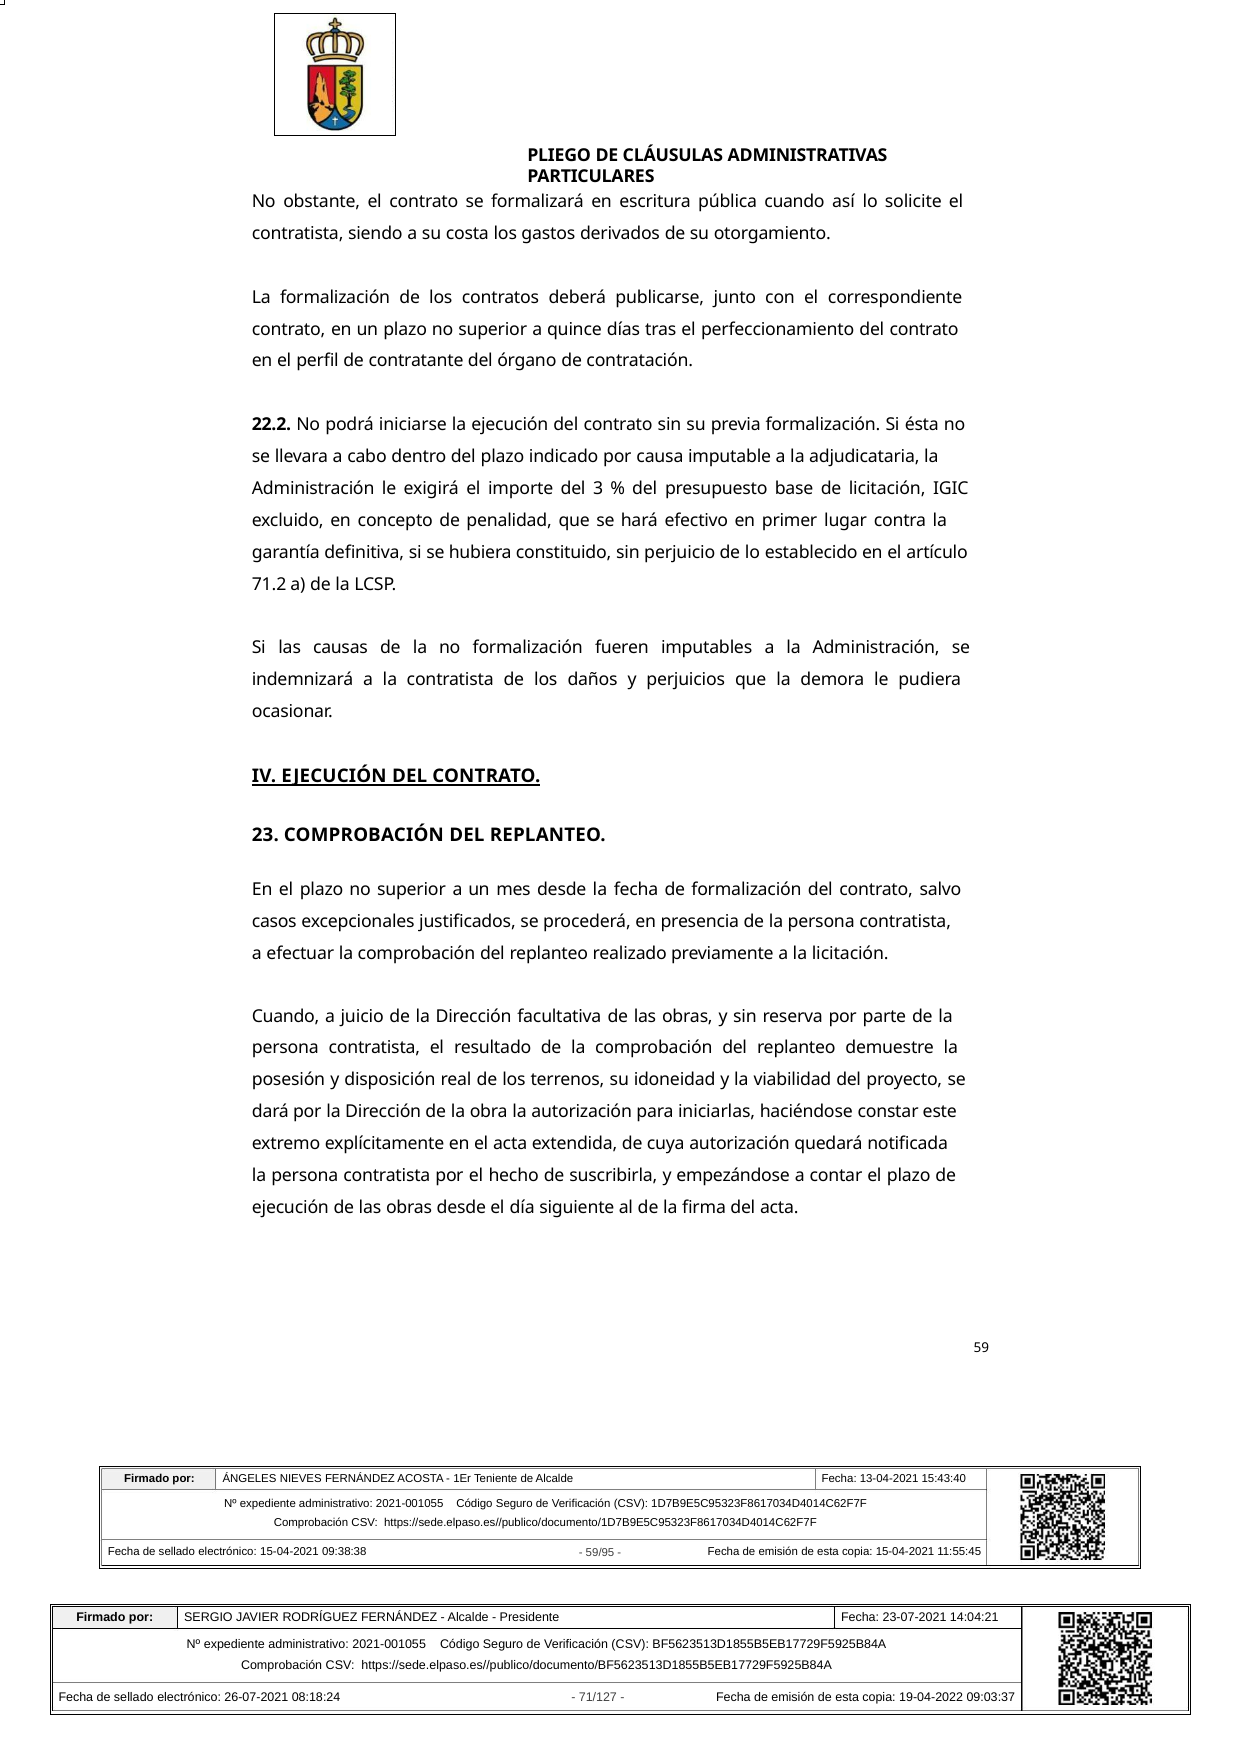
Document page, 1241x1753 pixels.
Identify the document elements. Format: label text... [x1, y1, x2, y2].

text Si las causas de la no formalización fueren imputables a la Administración, se [252, 637, 1013, 658]
text ejecución de las obras desde el día siguiente al de la firma del acta. [252, 1197, 1013, 1217]
text Fecha de emisión de esta copia: 15-04-2021 11:55:45 [707, 1546, 1006, 1558]
text ocasionar. [252, 701, 1013, 722]
picture [275, 14, 395, 135]
text Cuando, a juicio de la Dirección facultativa de las obras, y sin reserva por parte de la [252, 1006, 1013, 1026]
text la persona contratista por el hecho de suscribirla, y empezándose a contar el plazo de [252, 1165, 1013, 1185]
text Fecha: 23-07-2021 14:04:21 [841, 1610, 1022, 1624]
text 59 [973, 1339, 1009, 1356]
picture [51, 1605, 1190, 1714]
text Comprobación CSV: https://sede.elpaso.es//publico/documento/1D7B9E5C95323F8617034D4014C62F7F [273, 1517, 889, 1529]
text 2 [252, 419, 257, 427]
text - 59/95 - [578, 1546, 638, 1559]
text IV. EJECUCIÓN DEL CONTRATO. [252, 765, 562, 787]
text contrato, en un plazo no superior a quince días tras el perfeccionamiento del contrato [252, 319, 1013, 339]
text contratista, siendo a su costa los gastos derivados de su otorgamiento. [252, 223, 1013, 243]
text Firmado por: [124, 1473, 211, 1485]
text 2 [252, 414, 261, 428]
text Fecha: 13-04-2021 15:43:40 [821, 1473, 987, 1485]
picture [100, 1467, 1140, 1568]
text casos excepcionales justificados, se procederá, en presencia de la persona contratista, [252, 911, 1013, 931]
text - 71/127 - [571, 1691, 643, 1705]
text 3. COMPROBACIÓN DEL REPLANTEO. [262, 823, 620, 846]
text ÁNGELES NIEVES FERNÁNDEZ ACOSTA - 1Er Teniente de Alcalde [222, 1473, 601, 1485]
text 71.2 a) de la LCSP. [252, 574, 432, 594]
text Administración le exigirá el importe del 3 % del presupuesto base de licitación, IGIC [252, 478, 1013, 499]
text Comprobación CSV: https://sede.elpaso.es//publico/documento/BF5623513D1855B5EB17729F5925B84A [241, 1658, 912, 1672]
text Firmado por: [76, 1610, 172, 1624]
text indemnizará a la contratista de los daños y perjuicios que la demora le pudiera [252, 669, 1013, 690]
text a efectuar la comprobación del replanteo realizado previamente a la licitación. [252, 943, 1013, 963]
text 2 [252, 830, 258, 838]
text 2 [252, 430, 261, 435]
text Fecha de sellado electrónico: 15-04-2021 09:38:38 [108, 1546, 390, 1558]
text posesión y disposición real de los terrenos, su idoneidad y la viabilidad del proyecto, se [252, 1069, 1013, 1090]
text 2.2. No podrá iniciarse la ejecución del contrato sin su previa formalización. Si ésta no [261, 414, 1013, 435]
text Fecha de emisión de esta copia: 19-04-2022 09:03:37 [716, 1690, 1040, 1704]
text en el perfil de contratante del órgano de contratación. [252, 351, 1013, 371]
text La formalización de los contratos deberá publicarse, junto con el correspondiente [252, 287, 1013, 307]
text extremo explícitamente en el acta extendida, de cuya autorización quedará notificada [252, 1133, 1013, 1154]
text PLIEGO DE CLÁUSULAS ADMINISTRATIVAS PARTICULARES [527, 145, 1013, 187]
text se llevara a cabo dentro del plazo indicado por causa imputable a la adjudicataria, la [252, 446, 1013, 467]
text 2 [252, 823, 262, 846]
text No obstante, el contrato se formalizará en escritura pública cuando así lo solicite el [252, 191, 1013, 212]
text Nº expediente administrativo: 2021-001055 Código Seguro de Verificación (CSV): 1D7B9E5C95323F8617034D4014C62F7F [224, 1498, 889, 1511]
text Nº expediente administrativo: 2021-001055 Código Seguro de Verificación (CSV): BF5623513D1855B5EB17729F5925B84A [186, 1638, 912, 1652]
text En el plazo no superior a un mes desde la fecha de formalización del contrato, salvo [252, 879, 1013, 899]
text excluido, en concepto de penalidad, que se hará efectivo en primer lugar contra la [252, 510, 1013, 530]
text garantía definitiva, si se hubiera constituido, sin perjuicio de lo establecido en el artículo [252, 542, 1013, 562]
text SERGIO JAVIER RODRÍGUEZ FERNÁNDEZ - Alcalde - Presidente [184, 1610, 586, 1624]
text Fecha de sellado electrónico: 26-07-2021 08:18:24 [58, 1690, 365, 1704]
text persona contratista, el resultado de la comprobación del replanteo demuestre la [252, 1038, 1013, 1058]
text dará por la Dirección de la obra la autorización para iniciarlas, haciéndose constar este [252, 1101, 1013, 1122]
